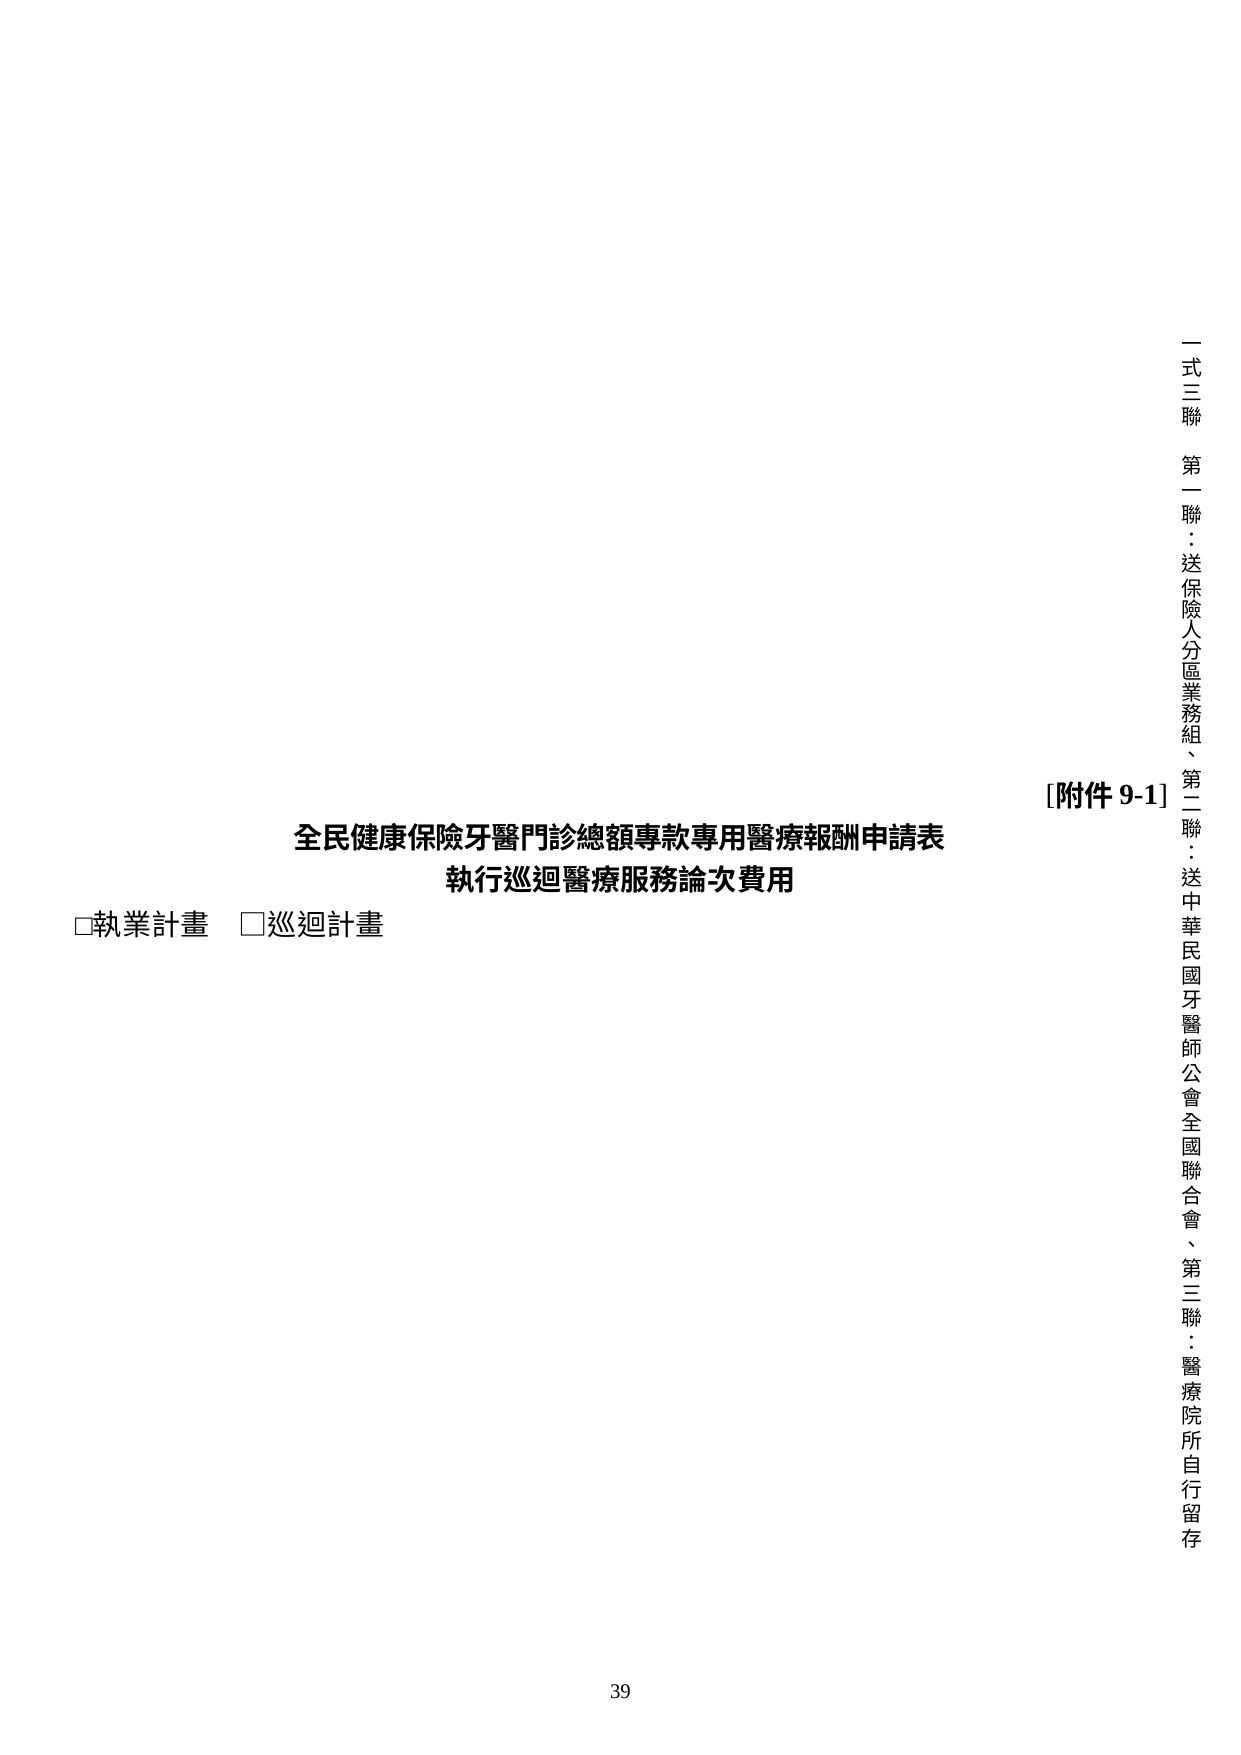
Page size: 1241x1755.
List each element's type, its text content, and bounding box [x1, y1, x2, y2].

text [附件9-1] [75, 752, 1168, 814]
text 執行巡迴醫療服務論次費用 [75, 857, 1165, 899]
text □執業計畫 □巡迴計畫 [75, 899, 1165, 945]
text 全民健康保險牙醫門診總額專款專用醫療報酬申請表 [75, 814, 1165, 857]
